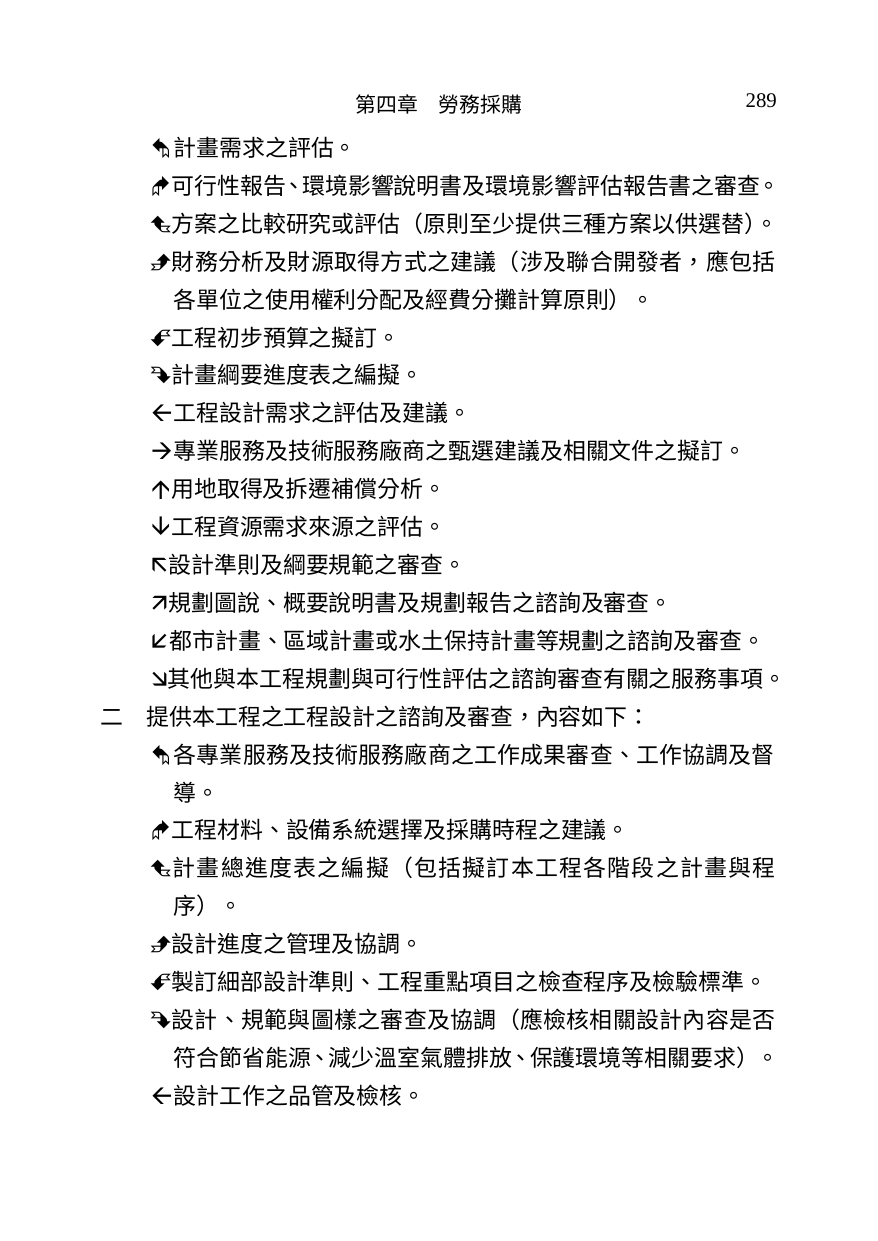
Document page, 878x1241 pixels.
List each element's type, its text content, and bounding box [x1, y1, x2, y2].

text 都市計畫、區域計畫或水土保持計畫等規劃之諮詢及審查。 [150, 620, 777, 658]
text 各專業服務及技術服務廠商之工作成果審查、工作協調及督導。 [150, 734, 777, 810]
text 二 提供本工程之工程設計之諮詢及審查，內容如下： [100, 696, 777, 734]
text 其他與本工程規劃與可行性評估之諮詢審查有關之服務事項。 [150, 658, 777, 696]
text 專業服務及技術服務廠商之甄選建議及相關文件之擬訂。 [150, 431, 777, 469]
text 可行性報告、環境影響說明書及環境影響評估報告書之審查。 [150, 165, 777, 203]
text 工程材料、設備系統選擇及採購時程之建議。 [150, 810, 777, 848]
text 設計進度之管理及協調。 [150, 924, 777, 962]
text 用地取得及拆遷補償分析。 [150, 469, 777, 507]
text 計畫綱要進度表之編擬。 [150, 355, 777, 393]
text 工程設計需求之評估及建議。 [150, 393, 777, 431]
text 計畫需求之評估。 [150, 127, 777, 165]
text 工程初步預算之擬訂。 [150, 317, 777, 355]
text 計畫總進度表之編擬（包括擬訂本工程各階段之計畫與程序）。 [150, 848, 777, 924]
text 設計、規範與圖樣之審查及協調（應檢核相關設計內容是否符合節省能源、減少溫室氣體排放、保護環境等相關要求）。 [150, 999, 777, 1075]
text 設計工作之品管及檢核。 [150, 1075, 777, 1113]
text 財務分析及財源取得方式之建議（涉及聯合開發者，應包括各單位之使用權利分配及經費分攤計算原則）。 [150, 241, 777, 317]
text 設計準則及綱要規範之審查。 [150, 544, 777, 582]
text 方案之比較研究或評估（原則至少提供三種方案以供選替）。 [150, 203, 777, 241]
text 製訂細部設計準則、工程重點項目之檢查程序及檢驗標準。 [150, 962, 777, 999]
text 規劃圖說、概要說明書及規劃報告之諮詢及審查。 [150, 582, 777, 620]
text 工程資源需求來源之評估。 [150, 507, 777, 544]
